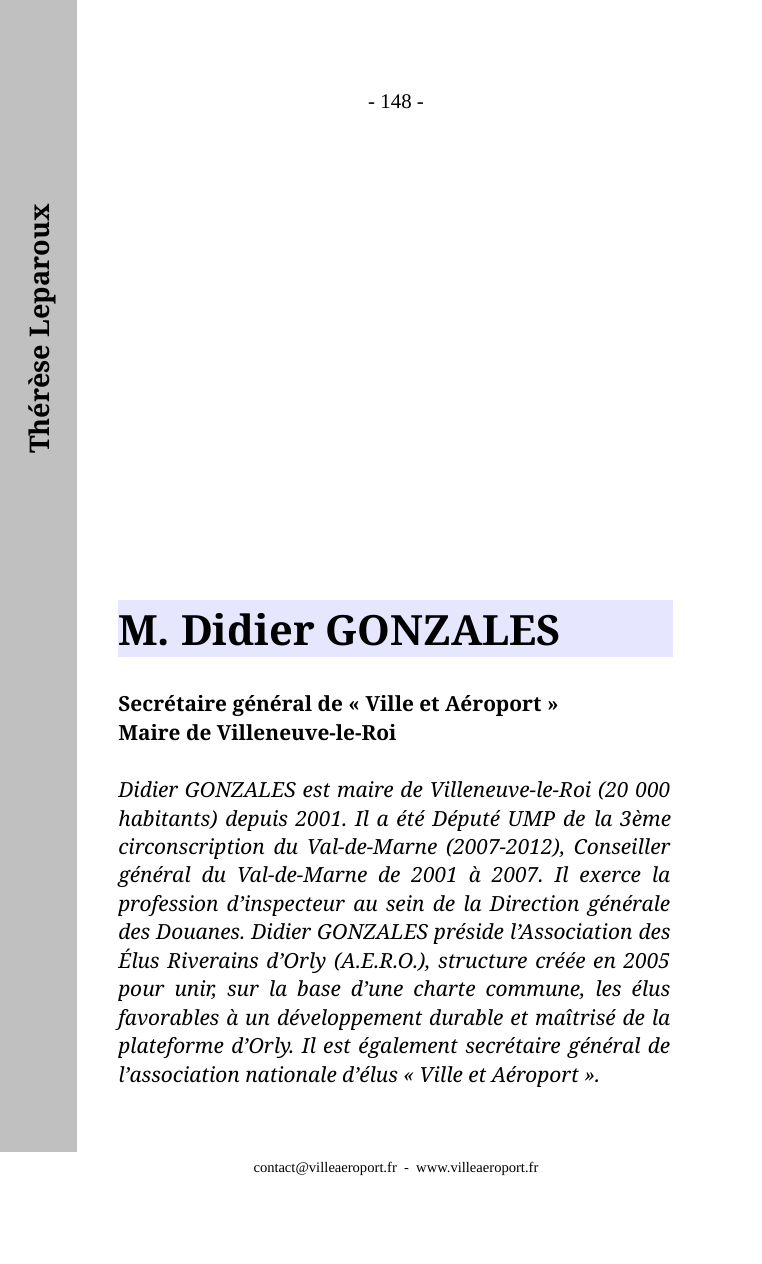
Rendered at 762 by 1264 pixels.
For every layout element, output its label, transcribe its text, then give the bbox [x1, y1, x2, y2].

text Maire de Villeneuve-le-Roi [118, 718, 673, 746]
text Thérèse Leparoux [0, 187, 77, 454]
text Secrétaire général de « Ville et Aéroport » [118, 689, 673, 718]
text Didier GONZALES est maire de Villeneuve-le-Roi (20 000 habitants) depuis 2001. Il a été Député UMP de la 3ème circonscription du Val-de-Marne (2007-2012), Conseiller général du Val-de-Marne de 2001 à 2007. Il exerce la profession d’inspecteur au sein de la Direction générale des Douanes. Didier GONZALES préside l’Association des Élus Riverains d’Orly (A.E.R.O.), structure créée en 2005 pour unir, sur la base d’une charte commune, les élus favorables à un développement durable et maîtrisé de la plateforme d’Orly. Il est également secrétaire général de l’association nationale d’élus « Ville et Aéroport ». [118, 775, 673, 1088]
text M. Didier GONZALES [118, 600, 673, 657]
